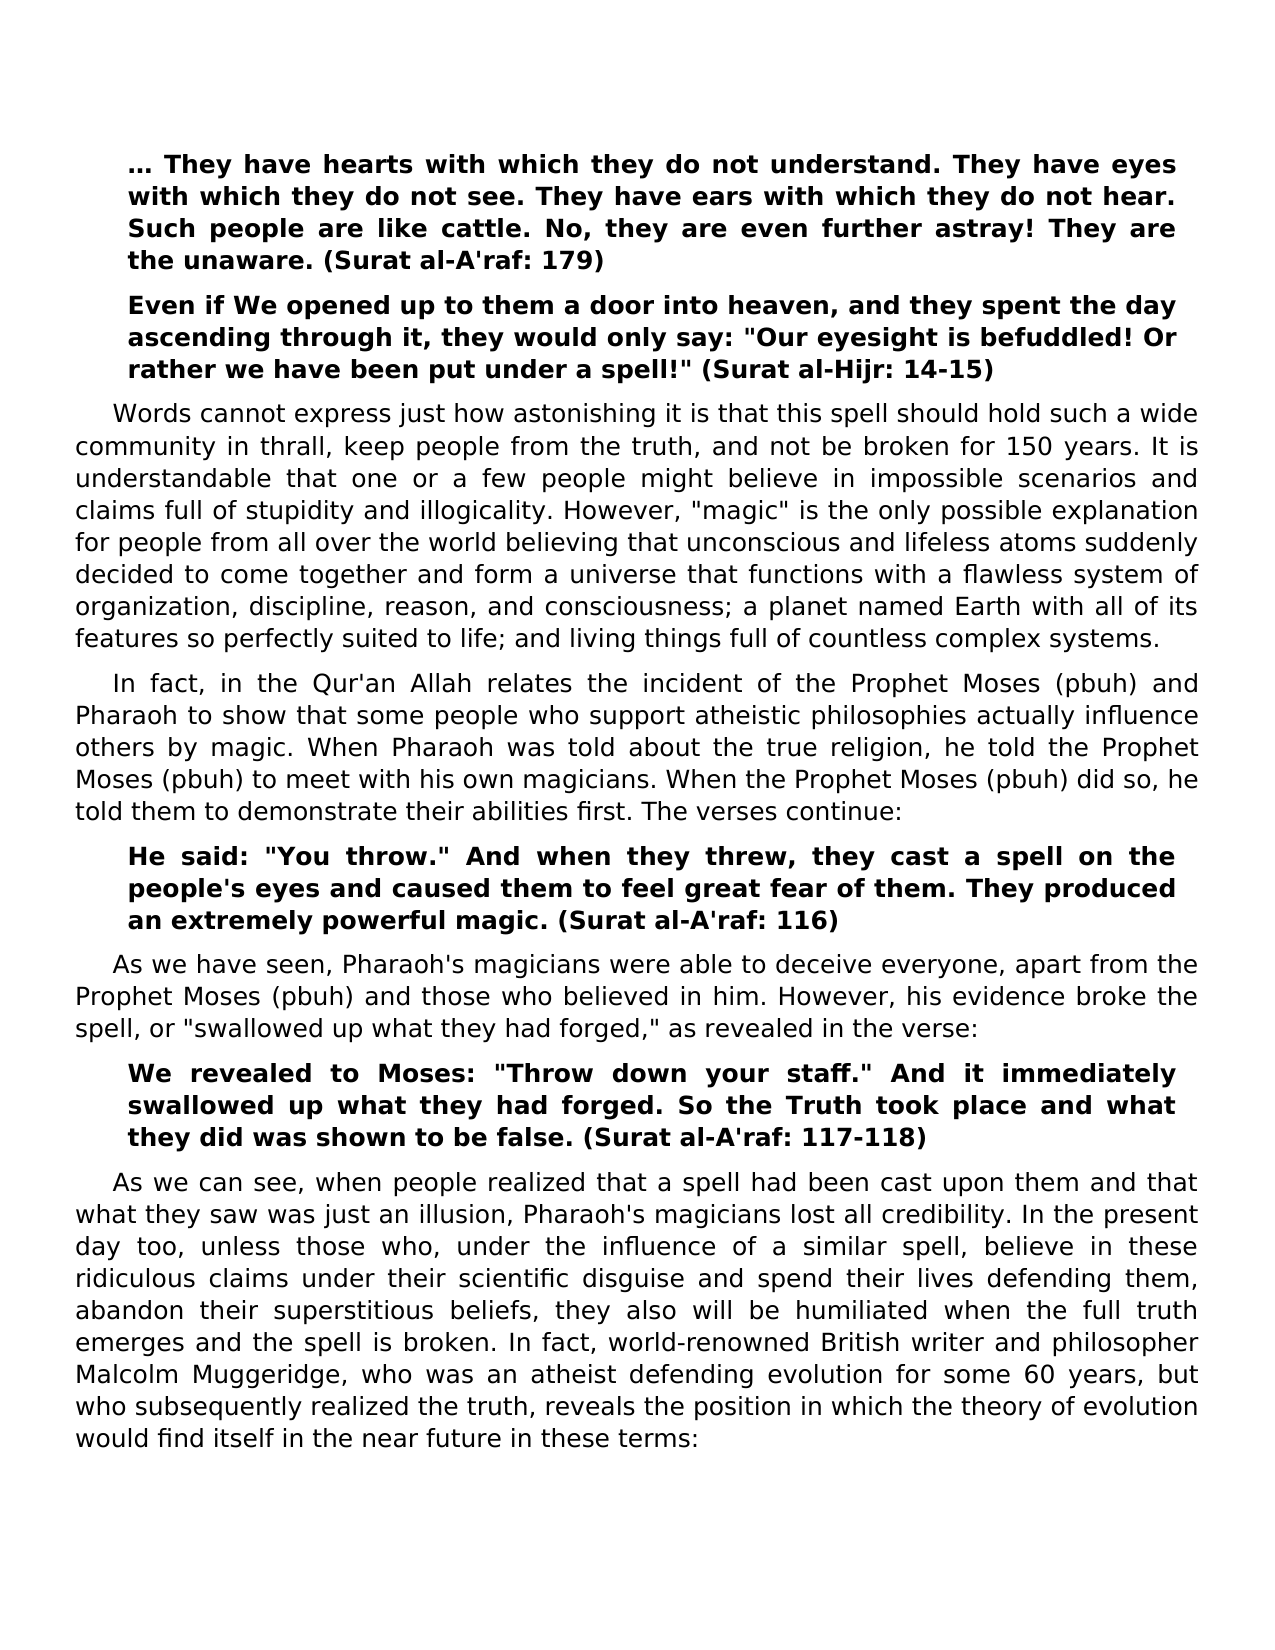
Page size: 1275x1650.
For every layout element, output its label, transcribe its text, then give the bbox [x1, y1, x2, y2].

text As we can see, when people realized that a spell had been cast upon them and that what they saw was just an illusion, Pharaoh's magicians lost all credibility. In the present day too, unless those who, under the influence of a similar spell, believe in these ridiculous claims under their scientific disguise and spend their lives defending them, abandon their superstitious beliefs, they also will be humiliated when the full truth emerges and the spell is broken. In fact, world-renowned British writer and philosopher Malcolm Muggeridge, who was an atheist defending evolution for some 60 years, but who subsequently realized the truth, reveals the position in which the theory of evolution would find itself in the near future in these terms: [75, 1168, 1200, 1454]
text … They have hearts with which they do not understand. They have eyes with which they do not see. They have ears with which they do not hear. Such people are like cattle. No, they are even further astray! They are the unaware. (Surat al-A'raf: 179) [127, 150, 1177, 275]
text We revealed to Moses: "Throw down your staff." And it immediately swallowed up what they had forged. So the Truth took place and what they did was shown to be false. (Surat al-A'raf: 117-118) [127, 1059, 1177, 1152]
text Words cannot express just how astonishing it is that this spell should hold such a wide community in thrall, keep people from the truth, and not be broken for 150 years. It is understandable that one or a few people might believe in impossible scenarios and claims full of stupidity and illogicality. However, "magic" is the only possible explanation for people from all over the world believing that unconscious and lifeless atoms suddenly decided to come together and form a universe that functions with a flawless system of organization, discipline, reason, and consciousness; a planet named Earth with all of its features so perfectly suited to life; and living things full of countless complex systems. [75, 399, 1200, 653]
text Even if We opened up to them a door into heaven, and they spent the day ascending through it, they would only say: "Our eyesight is befuddled! Or rather we have been put under a spell!" (Surat al-Hijr: 14-15) [127, 291, 1177, 384]
text As we have seen, Pharaoh's magicians were able to deceive everyone, apart from the Prophet Moses (pbuh) and those who believed in him. However, his evidence broke the spell, or "swallowed up what they had forged," as revealed in the verse: [75, 950, 1200, 1044]
text He said: "You throw." And when they threw, they cast a spell on the people's eyes and caused them to feel great fear of them. They produced an extremely powerful magic. (Surat al-A'raf: 116) [127, 842, 1177, 935]
text In fact, in the Qur'an Allah relates the incident of the Prophet Moses (pbuh) and Pharaoh to show that some people who support atheistic philosophies actually influence others by magic. When Pharaoh was told about the true religion, he told the Prophet Moses (pbuh) to meet with his own magicians. When the Prophet Moses (pbuh) did so, he told them to demonstrate their abilities first. The verses continue: [75, 669, 1200, 826]
